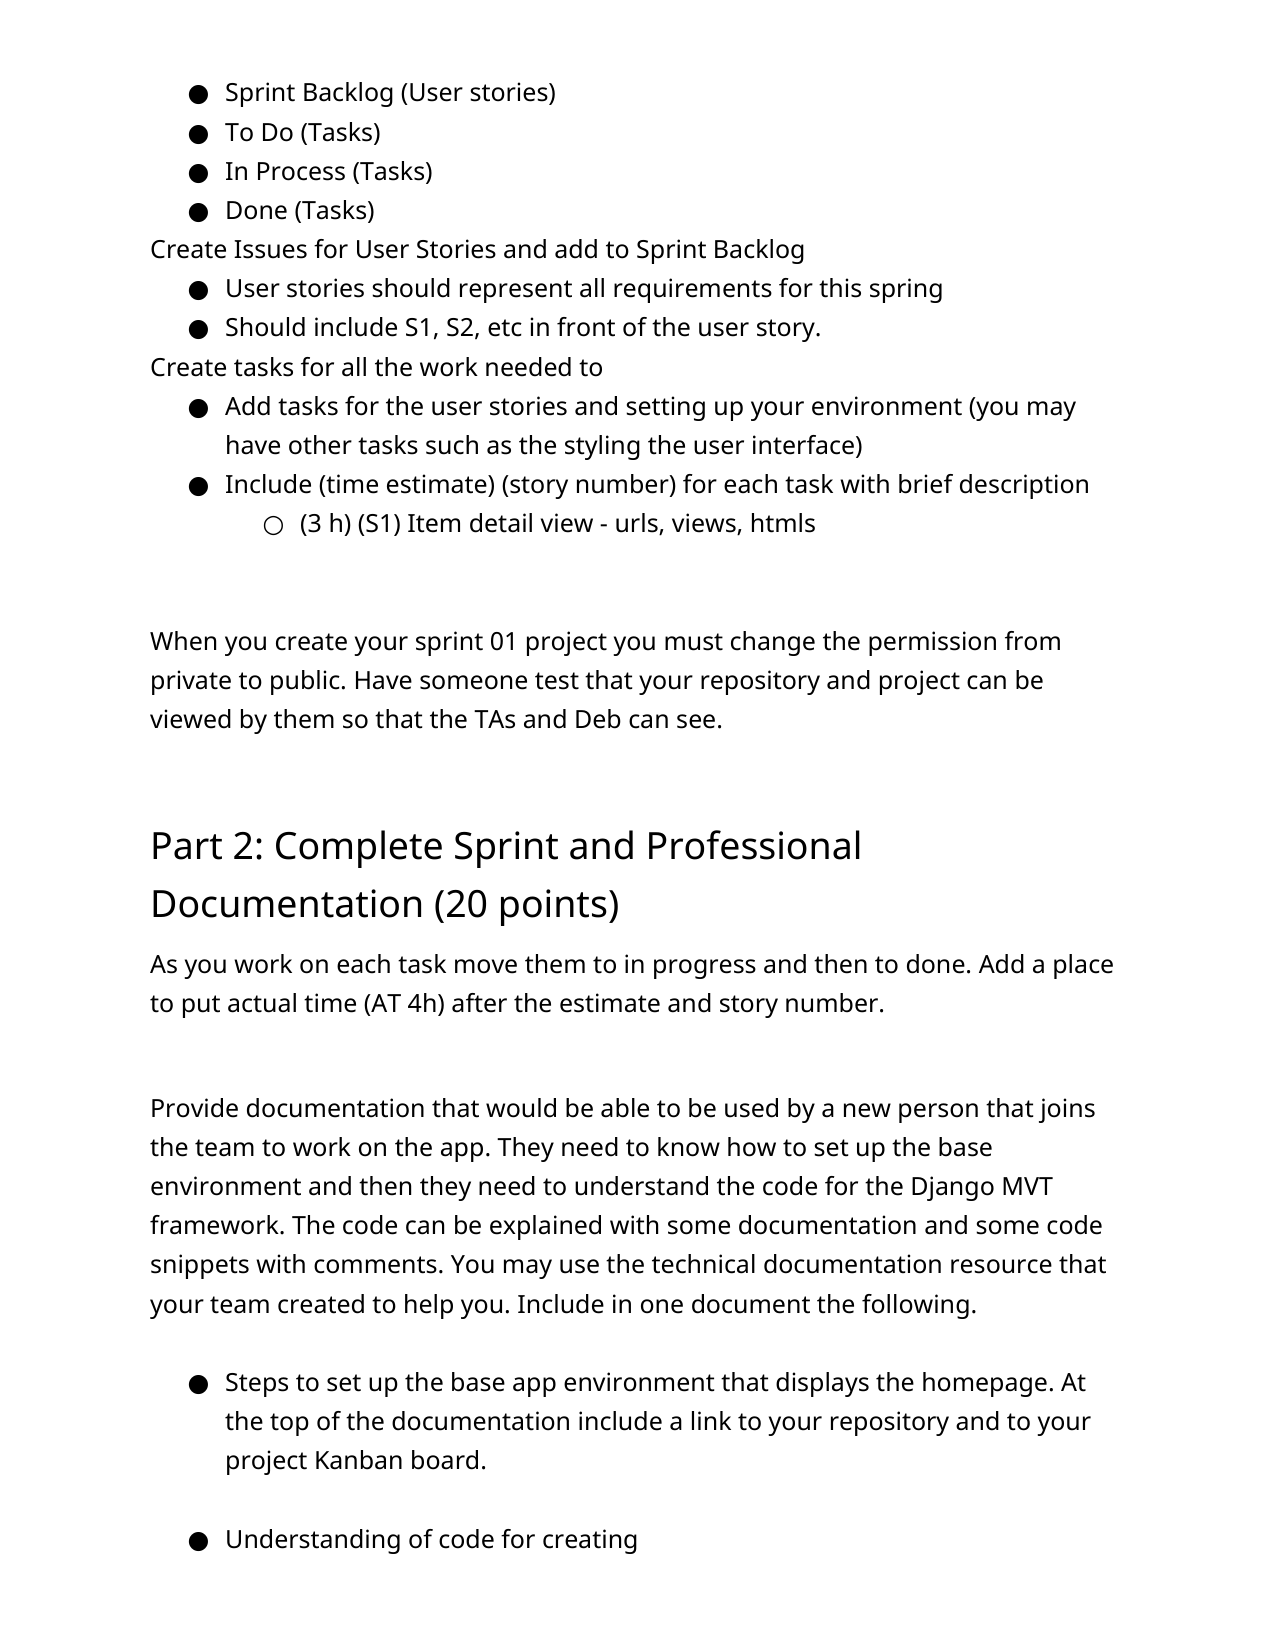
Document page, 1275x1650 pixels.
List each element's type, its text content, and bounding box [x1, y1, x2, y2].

list To Do (Tasks) [187, 114, 1125, 148]
list Understanding of code for creating [187, 1521, 1125, 1555]
list Should include S1, S2, etc in front of the user story. [187, 310, 1125, 344]
subtitle Part 2: Complete Sprint and Professional Documentation (20 points) [150, 819, 1125, 929]
text When you create your sprint 01 project you must change the permission from private to public. Have someone test that your repository and project can be viewed by them so that the TAs and Deb can see. [150, 623, 1125, 736]
text Provide documentation that would be able to be used by a new person that joins the team to work on the app. They need to know how to set up the base environment and then they need to understand the code for the Django MVT framework. The code can be explained with some documentation and some code snippets with comments. You may use the technical documentation resource that your team created to help you. Include in one document the following. [150, 1090, 1125, 1320]
list Add tasks for the user stories and setting up your environment (you may have other tasks such as the styling the user interface) [187, 388, 1125, 462]
list Sprint Backlog (User stories) [187, 75, 1125, 109]
list Steps to set up the base app environment that displays the homepage. At the top of the documentation include a link to your repository and to your project Kanban board. [187, 1364, 1125, 1477]
text Create tasks for all the work needed to [150, 349, 1125, 383]
list Include (time estimate) (story number) for each task with brief description [187, 467, 1125, 501]
list In Process (Tasks) [187, 153, 1125, 187]
text As you work on each task move them to in progress and then to done. Add a place to put actual time (AT 4h) after the estimate and story number. [150, 947, 1125, 1020]
text Create Issues for User Stories and add to Sprint Backlog [150, 232, 1125, 266]
list (3 h) (S1) Item detail view - urls, views, htmls [262, 506, 1125, 540]
list Done (Tasks) [187, 192, 1125, 227]
list User stories should represent all requirements for this spring [187, 271, 1125, 305]
